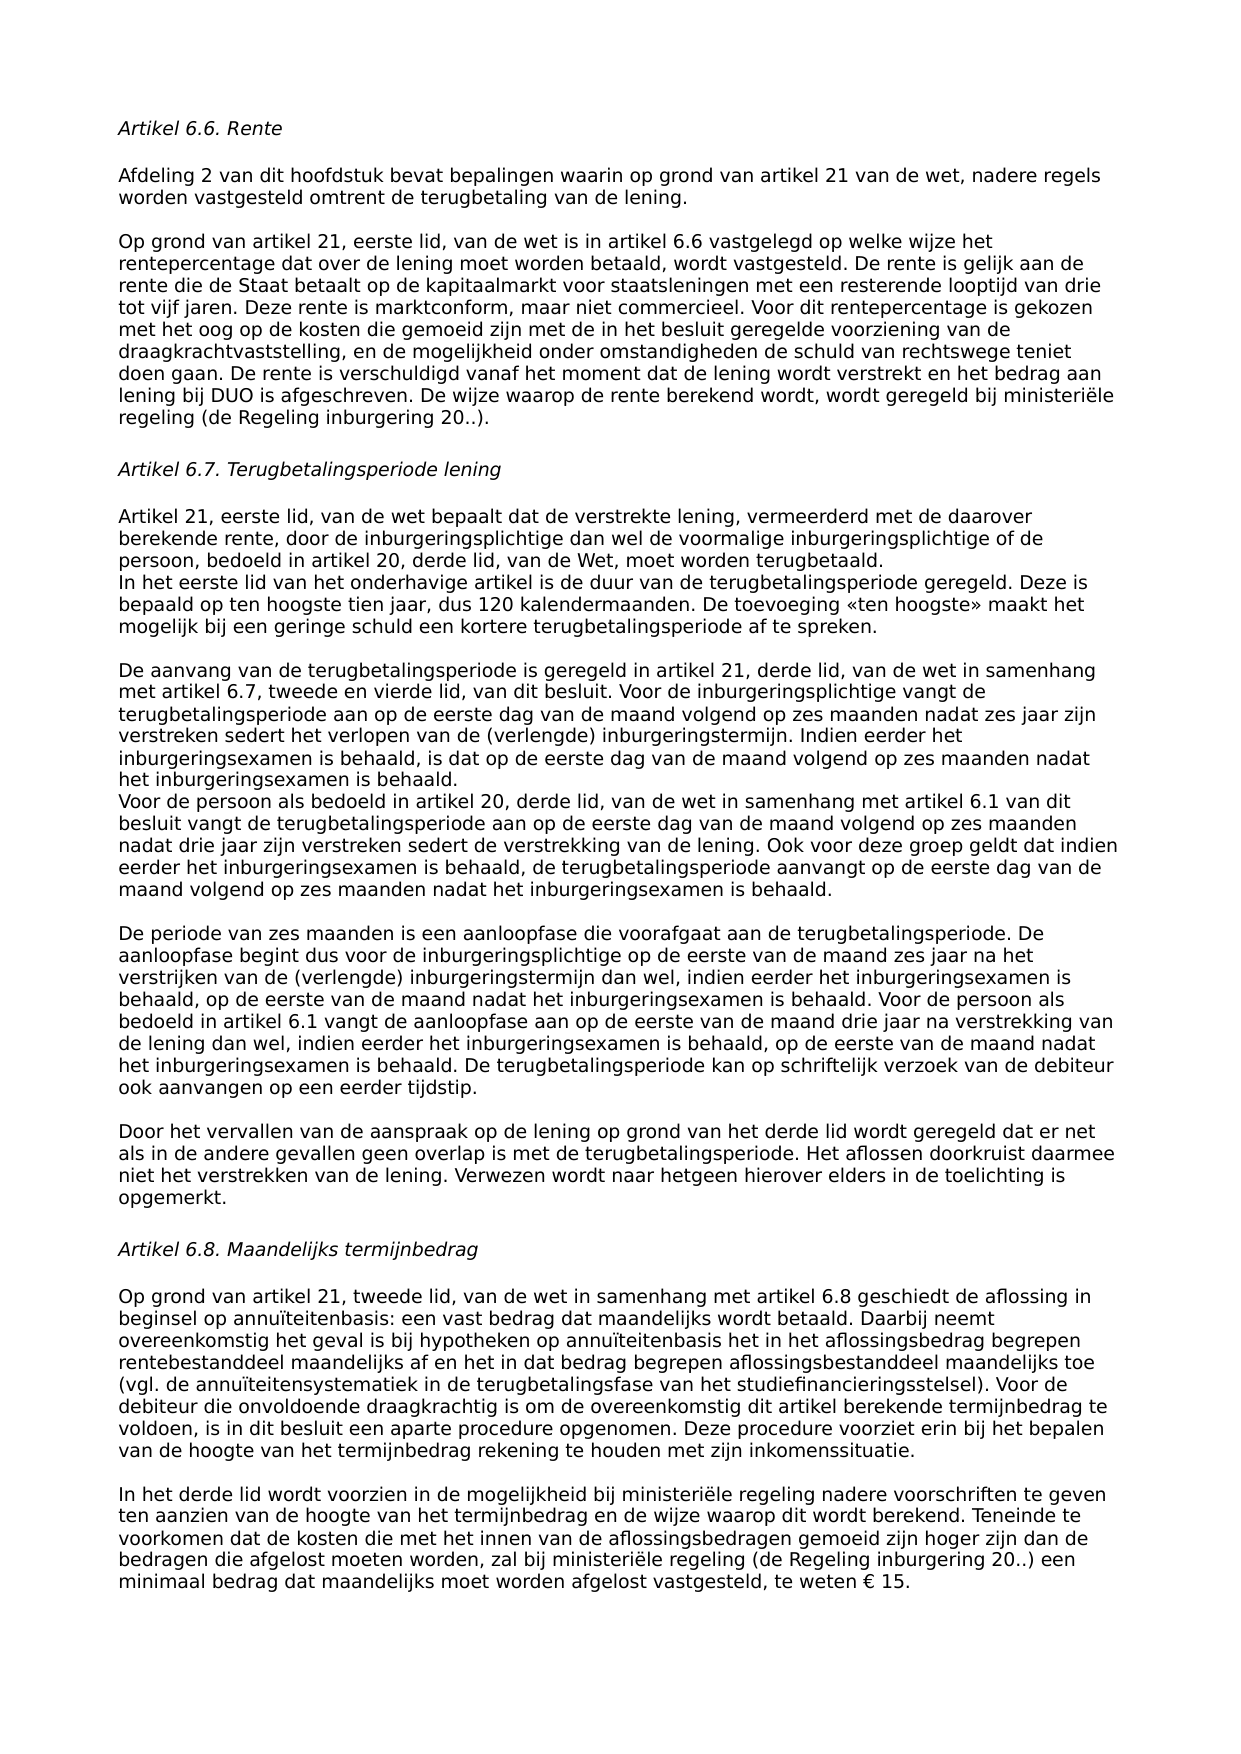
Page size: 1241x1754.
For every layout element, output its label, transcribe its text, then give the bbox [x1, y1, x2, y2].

text Voor de persoon als bedoeld in artikel 20, derde lid, van de wet in samenhang met artikel 6.1 van dit besluit vangt de terugbetalingsperiode aan op de eerste dag van de maand volgend op zes maanden nadat drie jaar zijn verstreken sedert de verstrekking van de lening. Ook voor deze groep geldt dat indien eerder het inburgeringsexamen is behaald, de terugbetalingsperiode aanvangt op de eerste dag van de maand volgend op zes maanden nadat het inburgeringsexamen is behaald. [118, 791, 1122, 901]
subtitle Artikel 6.6. Rente [118, 118, 1122, 140]
text Op grond van artikel 21, eerste lid, van de wet is in artikel 6.6 vastgelegd op welke wijze het rentepercentage dat over de lening moet worden betaald, wordt vastgesteld. De rente is gelijk aan de rente die de Staat betaalt op de kapitaalmarkt voor staatsleningen met een resterende looptijd van drie tot vijf jaren. Deze rente is marktconform, maar niet commercieel. Voor dit rentepercentage is gekozen met het oog op de kosten die gemoeid zijn met de in het besluit geregelde voorziening van de draagkrachtvaststelling, en de mogelijkheid onder omstandigheden de schuld van rechtswege teniet doen gaan. De rente is verschuldigd vanaf het moment dat de lening wordt verstrekt en het bedrag aan lening bij DUO is afgeschreven. De wijze waarop de rente berekend wordt, wordt geregeld bij ministeriële regeling (de Regeling inburgering 20..). [118, 231, 1122, 429]
subtitle Artikel 6.7. Terugbetalingsperiode lening [118, 459, 1122, 481]
text Op grond van artikel 21, tweede lid, van de wet in samenhang met artikel 6.8 geschiedt de aflossing in beginsel op annuïteitenbasis: een vast bedrag dat maandelijks wordt betaald. Daarbij neemt overeenkomstig het geval is bij hypotheken op annuïteitenbasis het in het aflossingsbedrag begrepen rentebestanddeel maandelijks af en het in dat bedrag begrepen aflossingsbestanddeel maandelijks toe (vgl. de annuïteitensystematiek in de terugbetalingsfase van het studiefinancieringsstelsel). Voor de debiteur die onvoldoende draagkrachtig is om de overeenkomstig dit artikel berekende termijnbedrag te voldoen, is in dit besluit een aparte procedure opgenomen. Deze procedure voorziet erin bij het bepalen van de hoogte van het termijnbedrag rekening te houden met zijn inkomenssituatie. [118, 1286, 1122, 1462]
text In het eerste lid van het onderhavige artikel is de duur van de terugbetalingsperiode geregeld. Deze is bepaald op ten hoogste tien jaar, dus 120 kalendermaanden. De toevoeging «ten hoogste» maakt het mogelijk bij een geringe schuld een kortere terugbetalingsperiode af te spreken. [118, 572, 1122, 638]
text Artikel 21, eerste lid, van de wet bepaalt dat de verstrekte lening, vermeerderd met de daarover berekende rente, door de inburgeringsplichtige dan wel de voormalige inburgeringsplichtige of de persoon, bedoeld in artikel 20, derde lid, van de Wet, moet worden terugbetaald. [118, 506, 1122, 572]
text Afdeling 2 van dit hoofdstuk bevat bepalingen waarin op grond van artikel 21 van de wet, nadere regels worden vastgesteld omtrent de terugbetaling van de lening. [118, 165, 1122, 209]
text Door het vervallen van de aanspraak op de lening op grond van het derde lid wordt geregeld dat er net als in de andere gevallen geen overlap is met de terugbetalingsperiode. Het aflossen doorkruist daarmee niet het verstrekken van de lening. Verwezen wordt naar hetgeen hierover elders in de toelichting is opgemerkt. [118, 1121, 1122, 1209]
text De aanvang van de terugbetalingsperiode is geregeld in artikel 21, derde lid, van de wet in samenhang met artikel 6.7, tweede en vierde lid, van dit besluit. Voor de inburgeringsplichtige vangt de terugbetalingsperiode aan op de eerste dag van de maand volgend op zes maanden nadat zes jaar zijn verstreken sedert het verlopen van de (verlengde) inburgeringstermijn. Indien eerder het inburgeringsexamen is behaald, is dat op de eerste dag van de maand volgend op zes maanden nadat het inburgeringsexamen is behaald. [118, 659, 1122, 791]
text De periode van zes maanden is een aanloopfase die voorafgaat aan de terugbetalingsperiode. De aanloopfase begint dus voor de inburgeringsplichtige op de eerste van de maand zes jaar na het verstrijken van de (verlengde) inburgeringstermijn dan wel, indien eerder het inburgeringsexamen is behaald, op de eerste van de maand nadat het inburgeringsexamen is behaald. Voor de persoon als bedoeld in artikel 6.1 vangt de aanloopfase aan op de eerste van de maand drie jaar na verstrekking van de lening dan wel, indien eerder het inburgeringsexamen is behaald, op de eerste van de maand nadat het inburgeringsexamen is behaald. De terugbetalingsperiode kan op schriftelijk verzoek van de debiteur ook aanvangen op een eerder tijdstip. [118, 923, 1122, 1099]
text In het derde lid wordt voorzien in de mogelijkheid bij ministeriële regeling nadere voorschriften te geven ten aanzien van de hoogte van het termijnbedrag en de wijze waarop dit wordt berekend. Teneinde te voorkomen dat de kosten die met het innen van de aflossingsbedragen gemoeid zijn hoger zijn dan de bedragen die afgelost moeten worden, zal bij ministeriële regeling (de Regeling inburgering 20..) een minimaal bedrag dat maandelijks moet worden afgelost vastgesteld, te weten € 15. [118, 1483, 1122, 1593]
subtitle Artikel 6.8. Maandelijks termijnbedrag [118, 1239, 1122, 1261]
